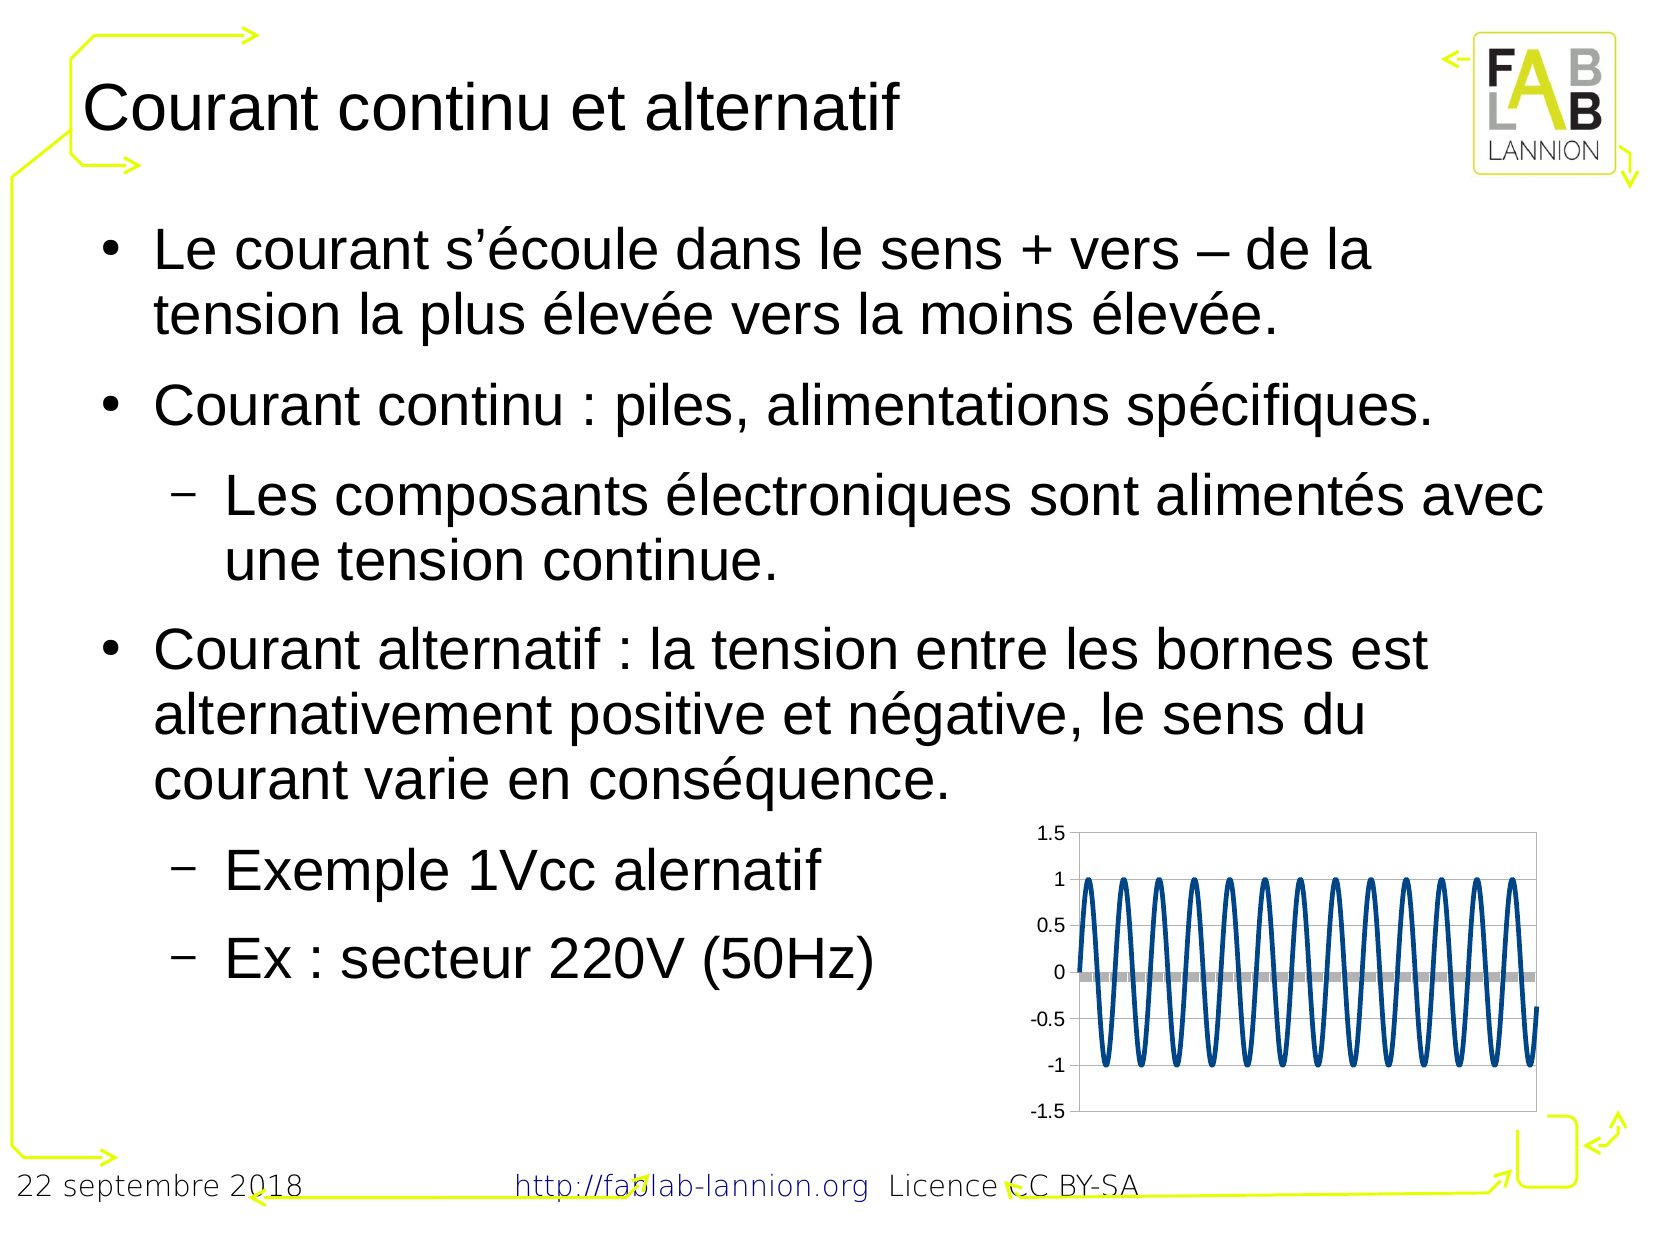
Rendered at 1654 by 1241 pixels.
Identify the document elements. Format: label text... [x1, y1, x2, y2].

picture [1470, 29, 1619, 178]
title Courant continu et alternatif [82, 49, 1441, 166]
chart [1019, 1099, 1548, 1130]
list Le courant s’écoule dans le sens + vers – de la tension la plus élevée vers la moins élevée. Courant continu : piles, alimentations spécifiques. Les composants électroniques sont alimentés avec une tension continue. Courant alternatif : la tension entre les bornes est alternativement positive et négative, le sens du courant varie en conséquence. Exemple 1Vcc alernatif Ex : secteur 220V (50Hz) [82, 216, 1571, 1099]
